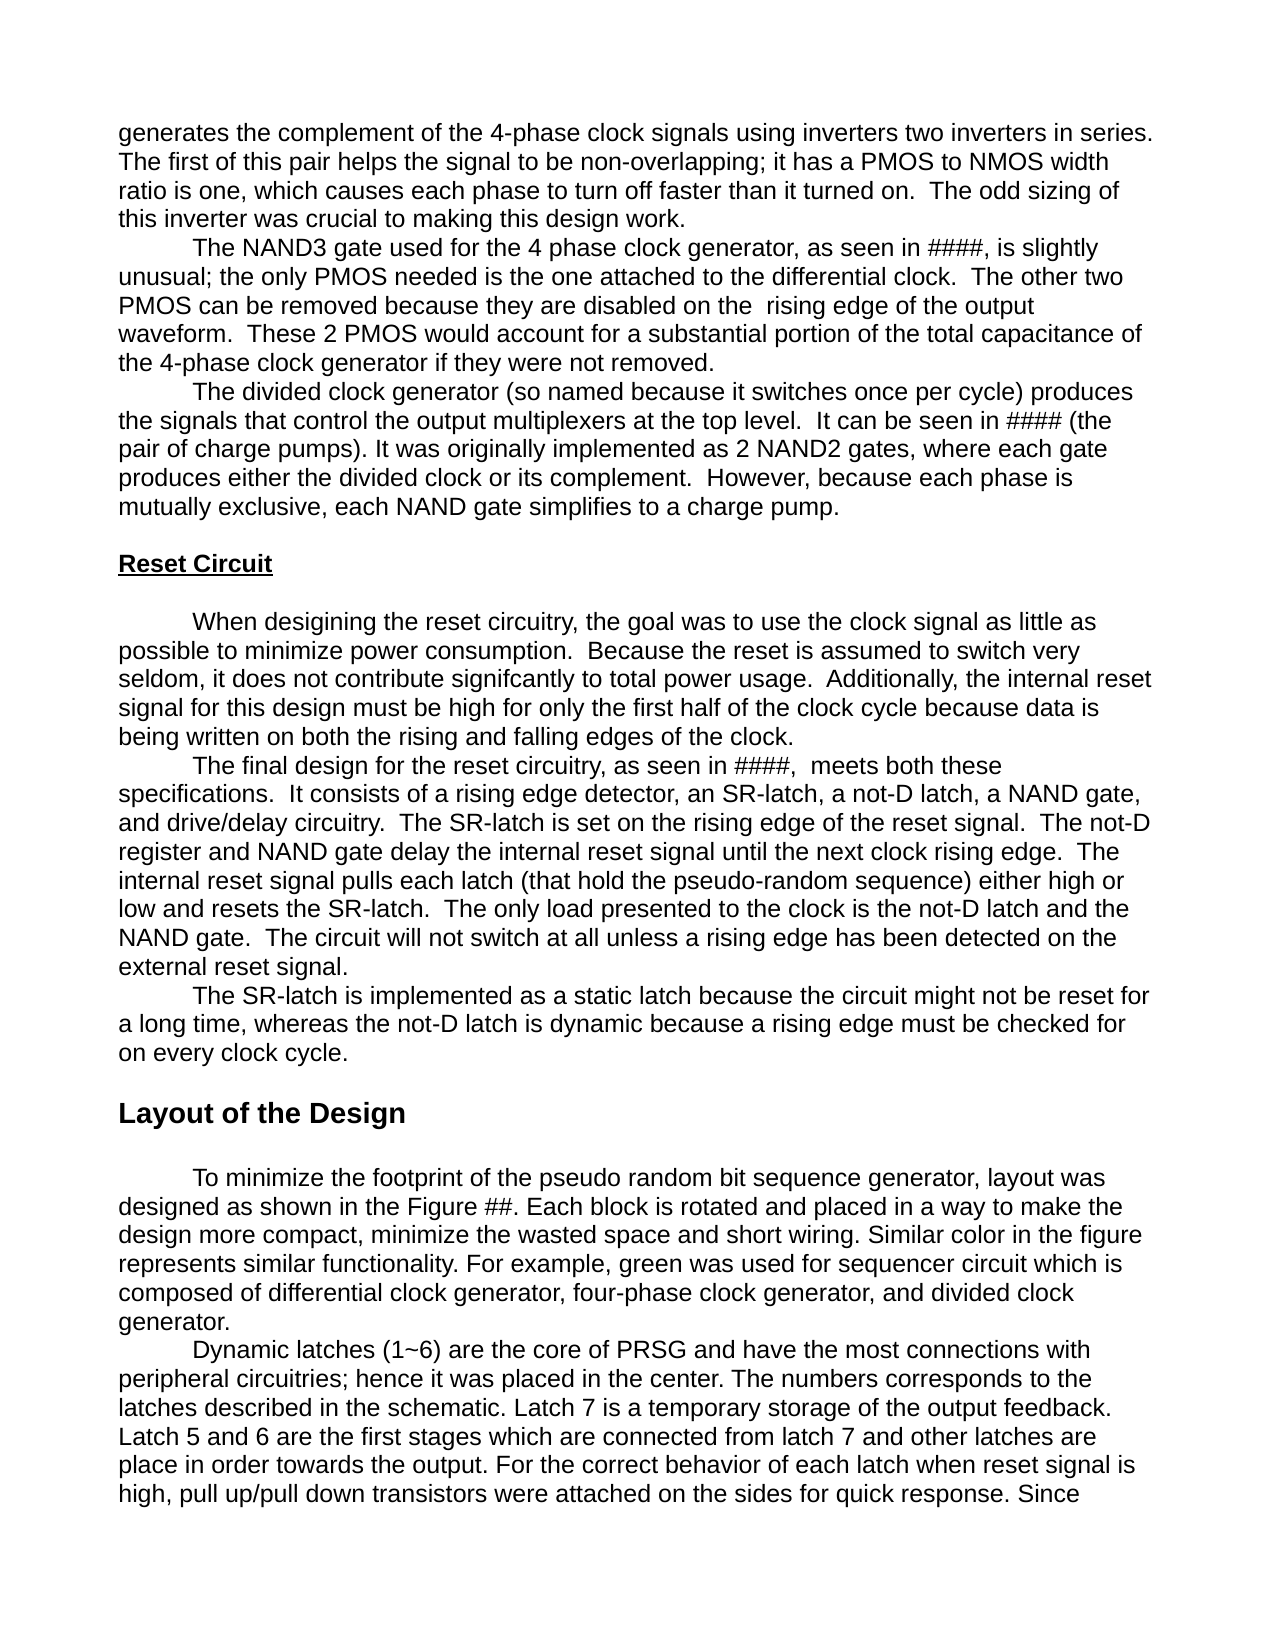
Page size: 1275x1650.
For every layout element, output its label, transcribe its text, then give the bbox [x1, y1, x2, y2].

text When desigining the reset circuitry, the goal was to use the clock signal as little as possible to minimize power consumption. Because the reset is assumed to switch very seldom, it does not contribute signifcantly to total power usage. Additionally, the internal reset signal for this design must be high for only the first half of the clock cycle because data is being written on both the rising and falling edges of the clock. [118, 607, 1157, 751]
text The SR-latch is implemented as a static latch because the circuit might not be reset for a long time, whereas the not-D latch is dynamic because a rising edge must be checked for on every clock cycle. [118, 981, 1157, 1067]
text Layout of the Design [118, 1096, 1157, 1129]
text The divided clock generator (so named because it switches once per cycle) produces the signals that control the output multiplexers at the top level. It can be seen in #### (the pair of charge pumps). It was originally implemented as 2 NAND2 gates, where each gate produces either the divided clock or its complement. However, because each phase is mutually exclusive, each NAND gate simplifies to a charge pump. [118, 377, 1157, 521]
text generates the complement of the 4-phase clock signals using inverters two inverters in series. The first of this pair helps the signal to be non-overlapping; it has a PMOS to NMOS width ratio is one, which causes each phase to turn off faster than it turned on. The odd sizing of this inverter was crucial to making this design work. [118, 118, 1157, 233]
text The NAND3 gate used for the 4 phase clock generator, as seen in ####, is slightly unusual; the only PMOS needed is the one attached to the differential clock. The other two PMOS can be removed because they are disabled on the rising edge of the output waveform. These 2 PMOS would account for a substantial portion of the total capacitance of the 4-phase clock generator if they were not removed. [118, 233, 1157, 377]
text Dynamic latches (1~6) are the core of PRSG and have the most connections with peripheral circuitries; hence it was placed in the center. The numbers corresponds to the latches described in the schematic. Latch 7 is a temporary storage of the output feedback. Latch 5 and 6 are the first stages which are connected from latch 7 and other latches are place in order towards the output. For the correct behavior of each latch when reset signal is high, pull up/pull down transistors were attached on the sides for quick response. Since [118, 1335, 1157, 1508]
text To minimize the footprint of the pseudo random bit sequence generator, layout was designed as shown in the Figure ##. Each block is rotated and placed in a way to make the design more compact, minimize the wasted space and short wiring. Similar color in the figure represents similar functionality. For example, green was used for sequencer circuit which is composed of differential clock generator, four-phase clock generator, and divided clock generator. [118, 1163, 1157, 1335]
text The final design for the reset circuitry, as seen in ####, meets both these specifications. It consists of a rising edge detector, an SR-latch, a not-D latch, a NAND gate, and drive/delay circuitry. The SR-latch is set on the rising edge of the reset signal. The not-D register and NAND gate delay the internal reset signal until the next clock rising edge. The internal reset signal pulls each latch (that hold the pseudo-random sequence) either high or low and resets the SR-latch. The only load presented to the clock is the not-D latch and the NAND gate. The circuit will not switch at all unless a rising edge has been detected on the external reset signal. [118, 751, 1157, 981]
text Reset Circuit [118, 521, 1157, 578]
